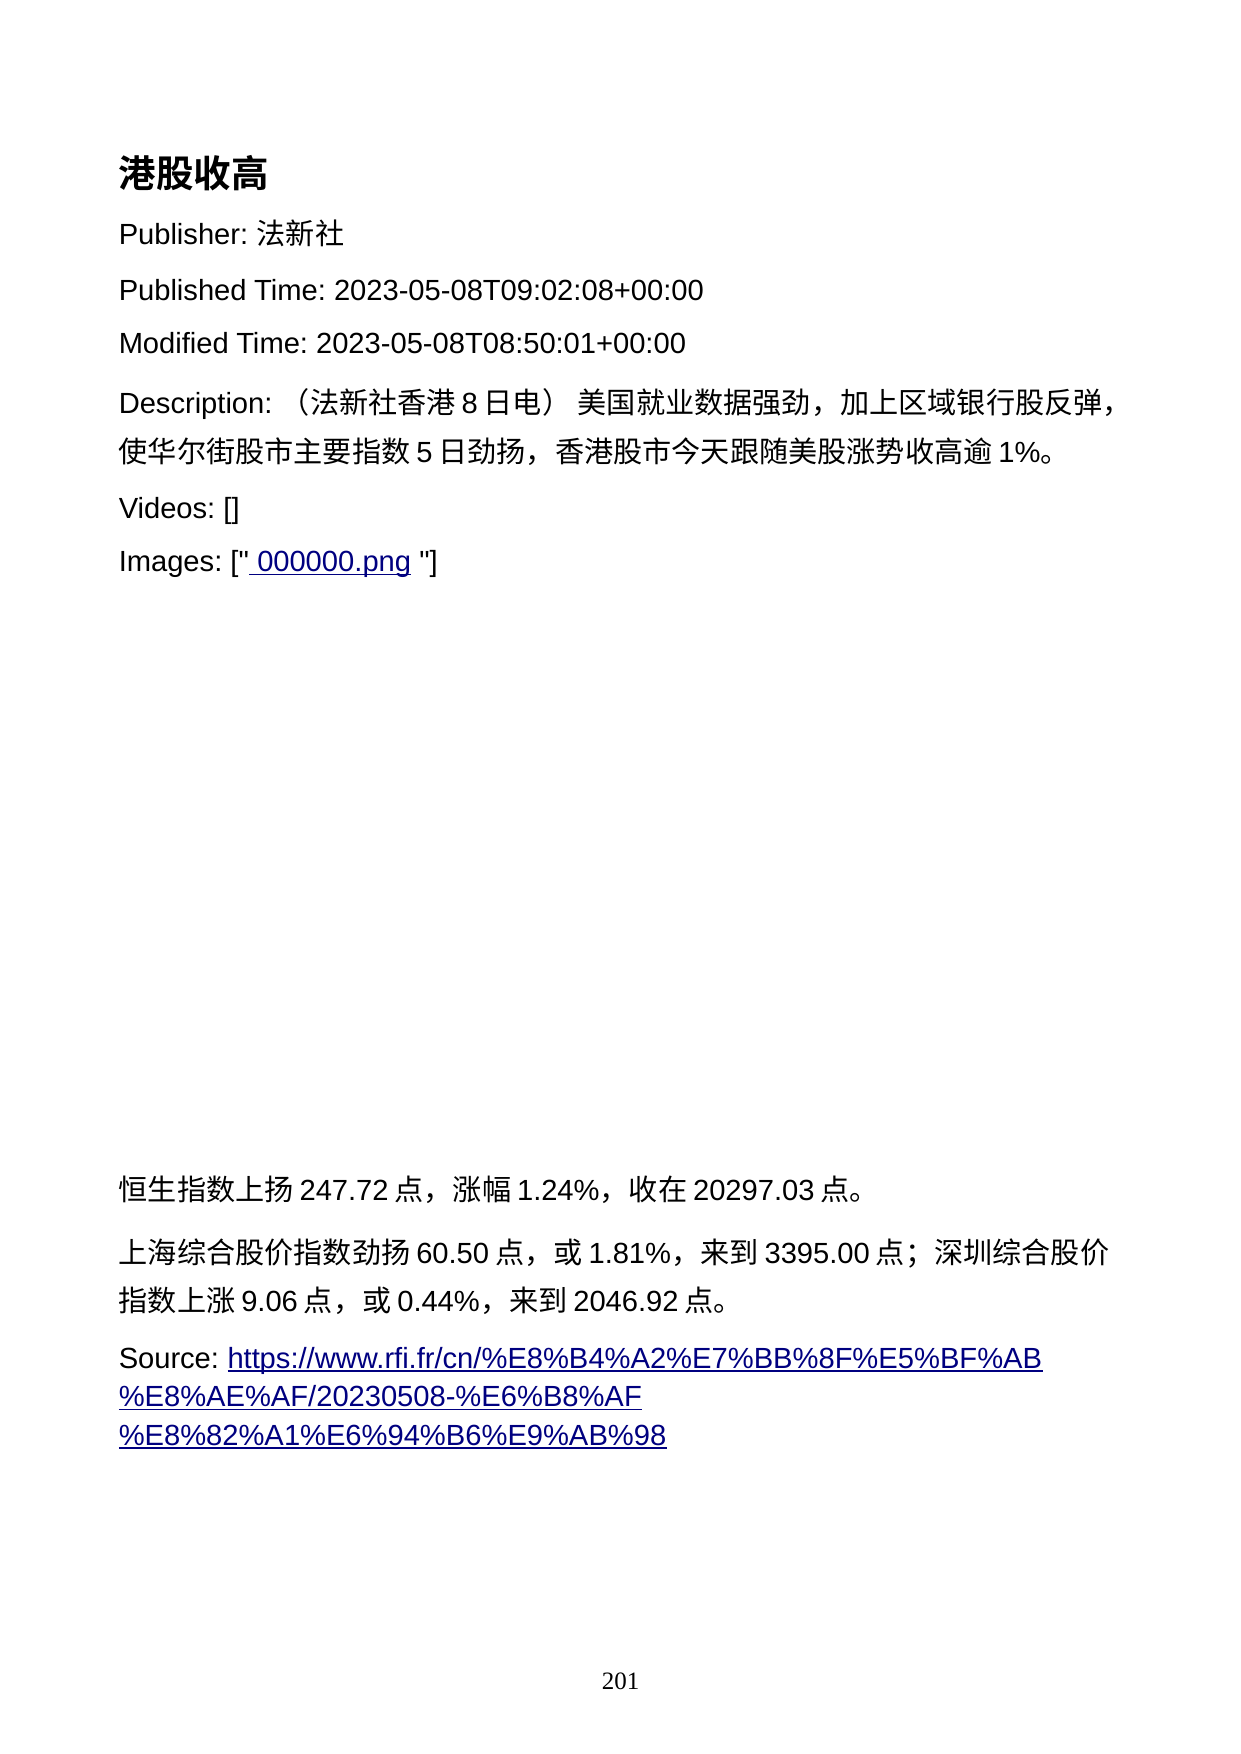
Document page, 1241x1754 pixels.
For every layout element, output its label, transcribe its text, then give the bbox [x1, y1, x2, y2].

text Published Time: 2023-05-08T09:02:08+00:00 [118, 273, 1122, 307]
text Modified Time: 2023-05-08T08:50:01+00:00 [118, 327, 1122, 360]
text Videos: [] [118, 491, 1122, 525]
text 上海综合股价指数劲扬60.50点，或1.81%，来到3395.00点；深圳综合股价指数上涨9.06点，或0.44%，来到2046.92点。 [118, 1229, 1122, 1320]
text Publisher: 法新社 [118, 210, 1122, 253]
text Description: （法新社香港8日电） 美国就业数据强劲，加上区域银行股反弹，使华尔街股市主要指数5日劲扬，香港股市今天跟随美股涨势收高逾1%。 [118, 380, 1122, 471]
subtitle 港股收高 [118, 143, 1122, 198]
text Source: https://www.rfi.fr/cn/%E8%B4%A2%E7%BB%8F%E5%BF%AB%E8%AE%AF/20230508-%E6%B8%AF%E8%82%A1%E6%94%B6%E9%AB%98 [118, 1341, 1122, 1451]
text 恒生指数上扬247.72点，涨幅1.24%，收在20297.03点。 [118, 1166, 1122, 1208]
text Images: [" 000000.png "] [118, 544, 1122, 578]
